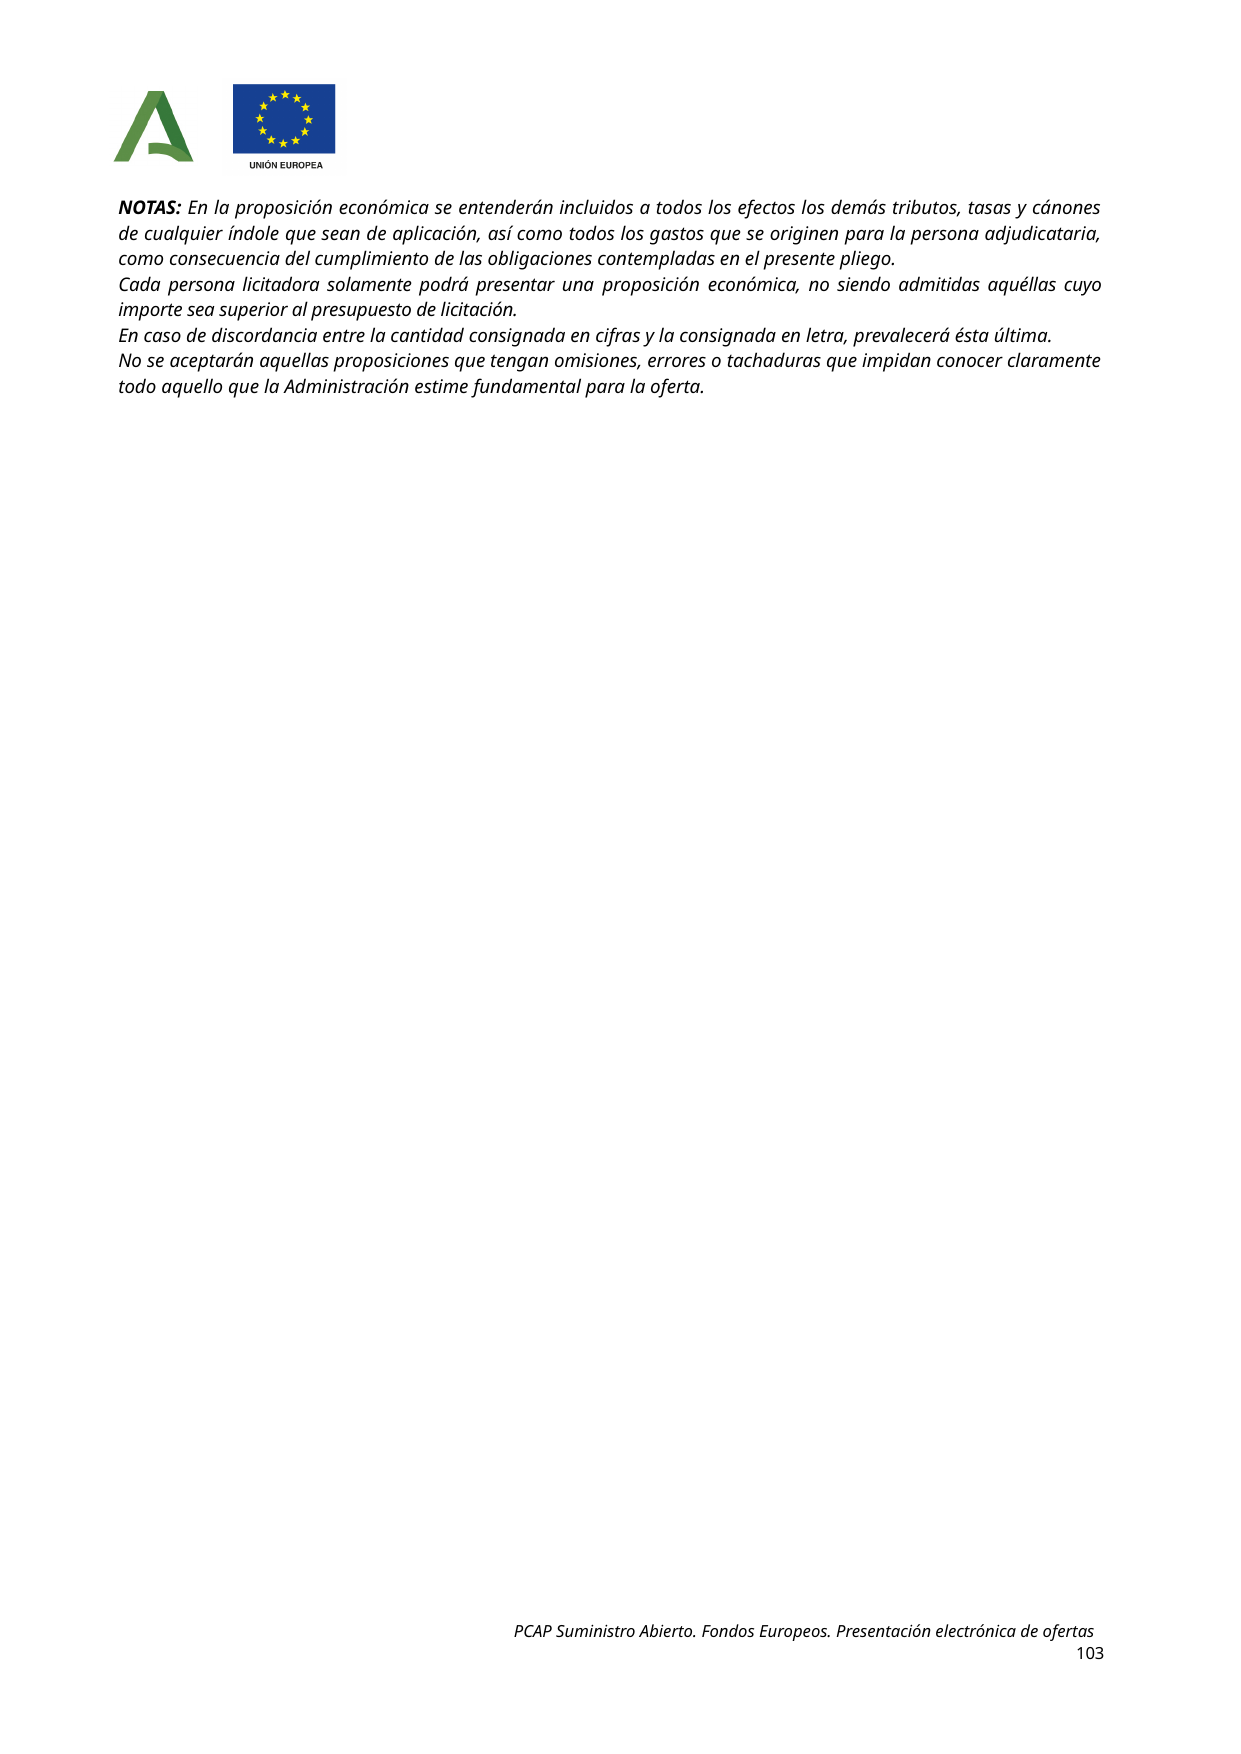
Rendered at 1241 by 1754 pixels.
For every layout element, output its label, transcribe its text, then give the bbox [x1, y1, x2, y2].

picture [109, 86, 198, 166]
picture [221, 78, 347, 176]
text En caso de discordancia entre la cantidad consignada en cifras y la consignada en letra, prevalecerá ésta última. [118, 322, 1104, 347]
text NOTAS: En la proposición económica se entenderán incluidos a todos los efectos los demás tributos, tasas y cánones de cualquier índole que sean de aplicación, así como todos los gastos que se originen para la persona adjudicataria, como consecuencia del cumplimiento de las obligaciones contempladas en el presente pliego. [118, 194, 1104, 271]
text Cada persona licitadora solamente podrá presentar una proposición económica, no siendo admitidas aquéllas cuyo importe sea superior al presupuesto de licitación. [118, 271, 1104, 322]
text No se aceptarán aquellas proposiciones que tengan omisiones, errores o tachaduras que impidan conocer claramente todo aquello que la Administración estime fundamental para la oferta. [118, 347, 1104, 398]
